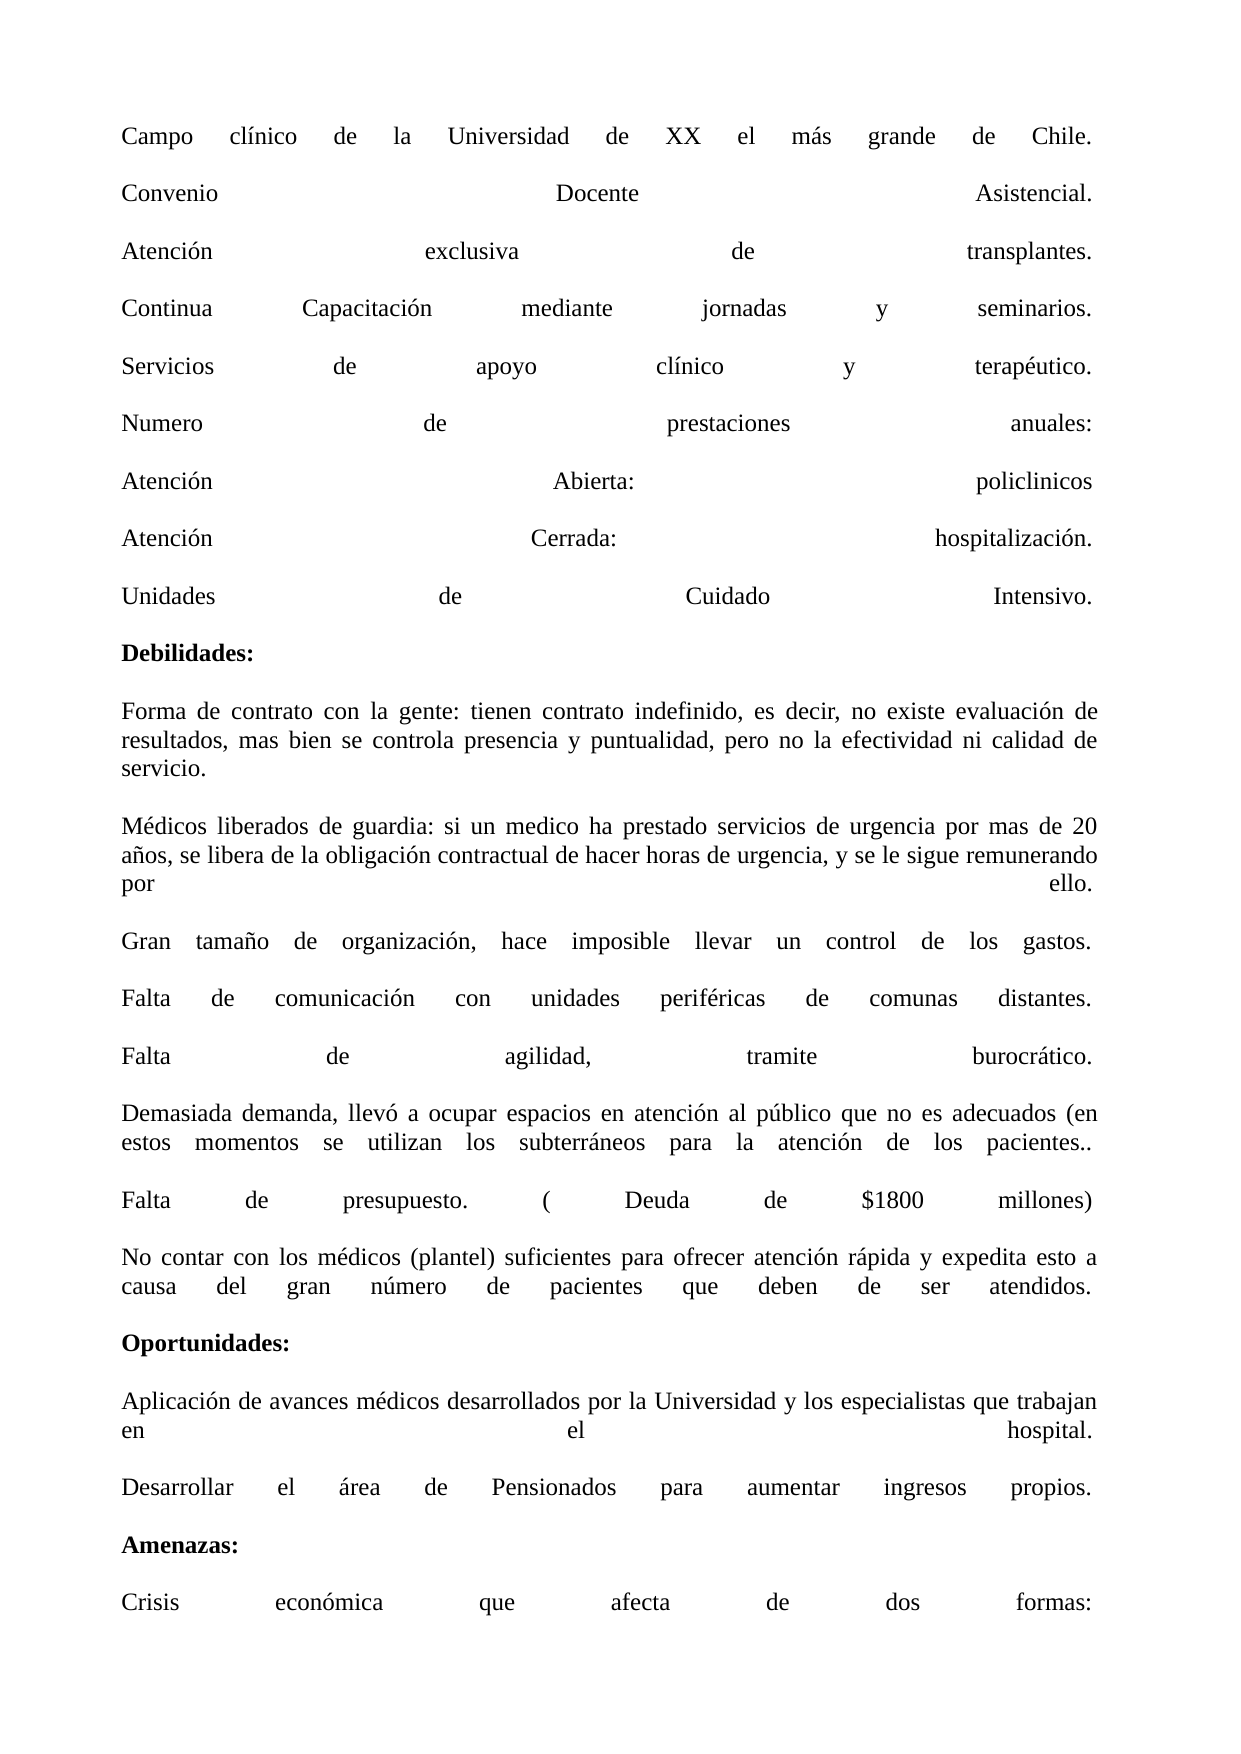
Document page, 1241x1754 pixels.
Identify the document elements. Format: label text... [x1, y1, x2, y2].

table_header [1102, 118, 1122, 1619]
table_header Campo clínico de la Universidad de XX el más grande de Chile. Convenio Docente Asistencial. Atención exclusiva de transplantes. Continua Capacitación mediante jornadas y seminarios. Servicios de apoyo clínico y terapéutico. Numero de prestaciones anuales: Atención Abierta: policlinicos Atención Cerrada: hospitalización. Unidades de Cuidado Intensivo. Debilidades: Forma de contrato con la gente: tienen contrato indefinido, es decir, no existe evaluación de resultados, mas bien se controla presencia y puntualidad, pero no la efectividad ni calidad de servicio. Médicos liberados de guardia: si un medico ha prestado servicios de urgencia por mas de 20 años, se libera de la obligación contractual de hacer horas de urgencia, y se le sigue remunerando por ello. Gran tamaño de organización, hace imposible llevar un control de los gastos. Falta de comunicación con unidades periféricas de comunas distantes. Falta de agilidad, tramite burocrático. Demasiada demanda, llevó a ocupar espacios en atención al público que no es adecuados (en estos momentos se utilizan los subterráneos para la atención de los pacientes.. Falta de presupuesto. ( Deuda de $1800 millones) No contar con los médicos (plantel) suficientes para ofrecer atención rápida y expedita esto a causa del gran número de pacientes que deben de ser atendidos. Oportunidades: Aplicación de avances médicos desarrollados por la Universidad y los especialistas que trabajan en el hospital. Desarrollar el área de Pensionados para aumentar ingresos propios. Amenazas: Crisis económica que afecta de dos formas: [118, 118, 1102, 1619]
